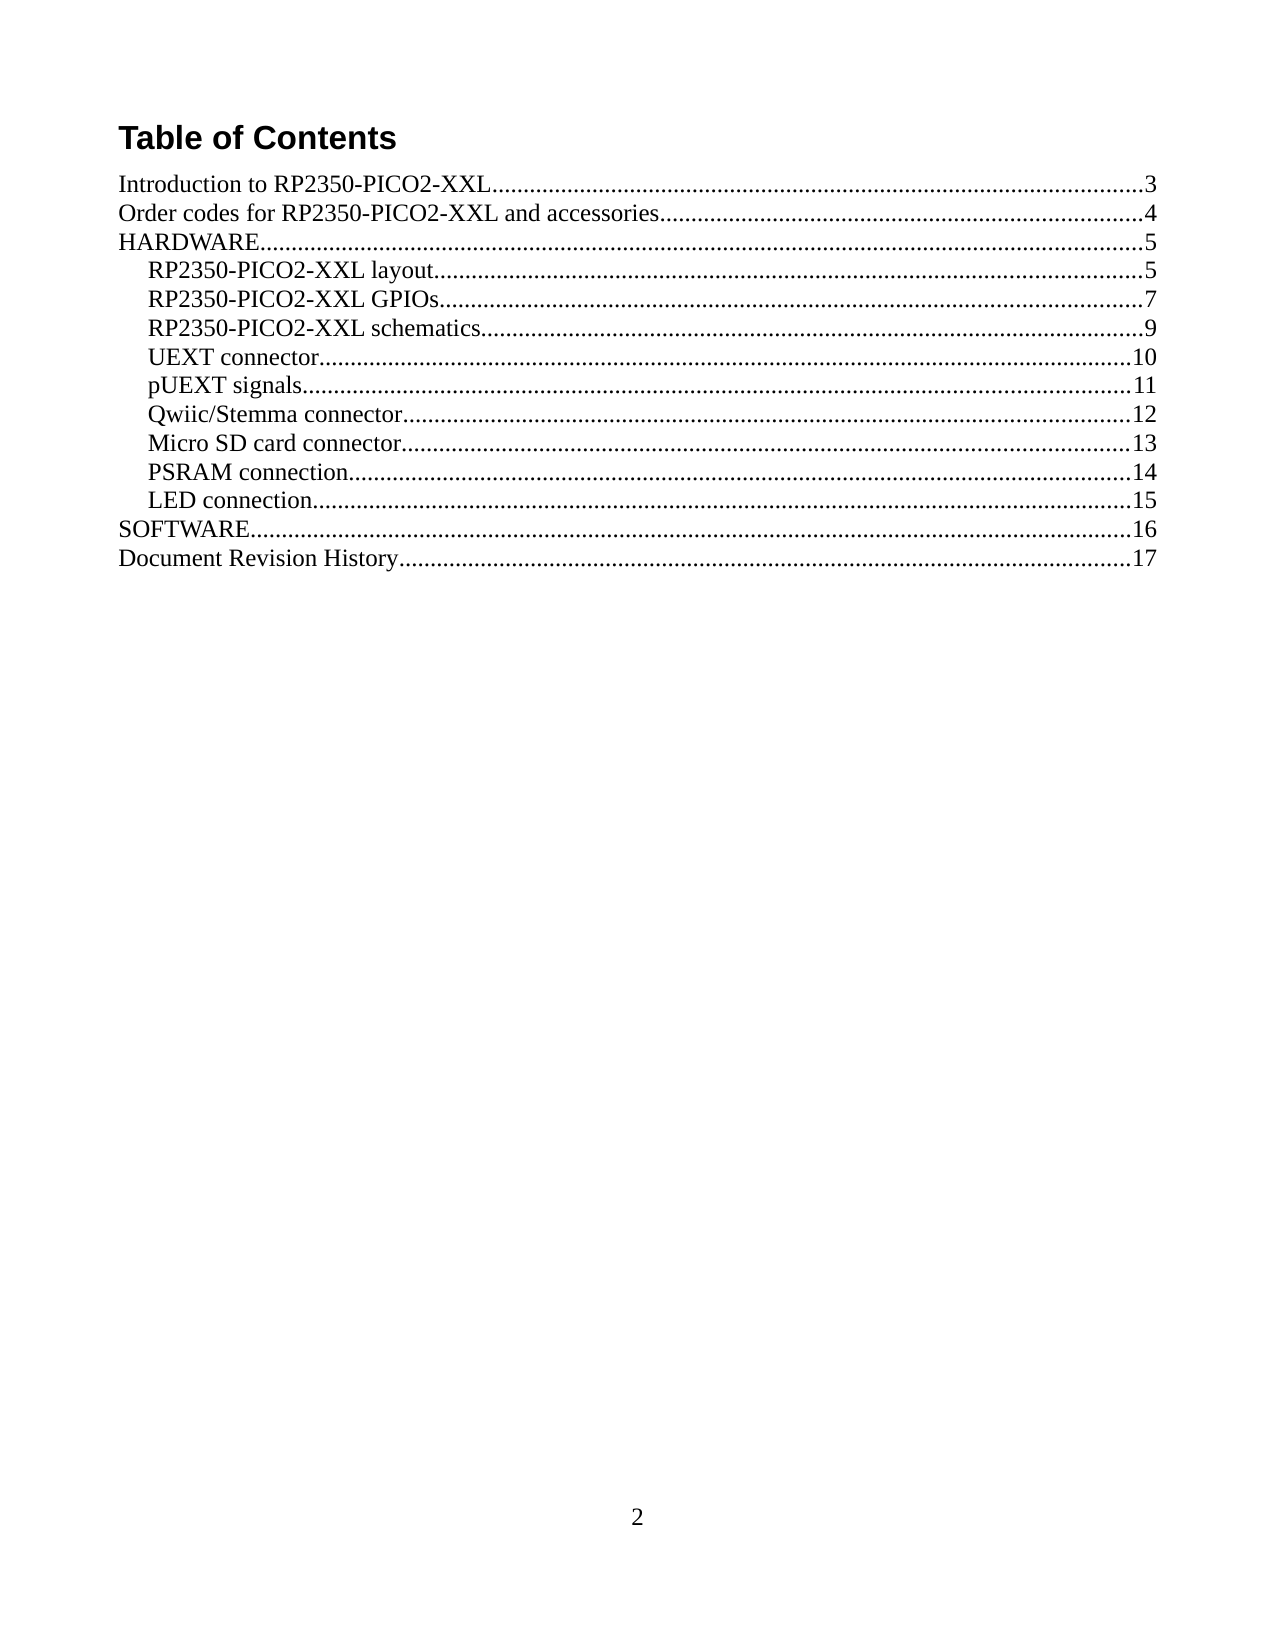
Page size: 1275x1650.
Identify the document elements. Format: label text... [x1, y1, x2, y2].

text RP2350-PICO2-XXL GPIOs 7 [148, 284, 1157, 313]
text Introduction to RP2350-PICO2-XXL 3 [118, 169, 1157, 198]
text SOFTWARE 16 [118, 514, 1157, 543]
subtitle Table of Contents [118, 118, 1157, 157]
text HARDWARE 5 [118, 227, 1157, 255]
text LED connection 15 [148, 485, 1157, 514]
text Document Revision History 17 [118, 543, 1157, 572]
text RP2350-PICO2-XXL schematics 9 [148, 313, 1157, 342]
text RP2350-PICO2-XXL layout 5 [148, 255, 1157, 284]
text PSRAM connection 14 [148, 457, 1157, 485]
text pUEXT signals 11 [148, 370, 1157, 399]
text Order codes for RP2350-PICO2-XXL and accessories 4 [118, 198, 1157, 227]
text UEXT connector 10 [148, 342, 1157, 370]
text Micro SD card connector 13 [148, 428, 1157, 457]
text Qwiic/Stemma connector 12 [148, 399, 1157, 428]
